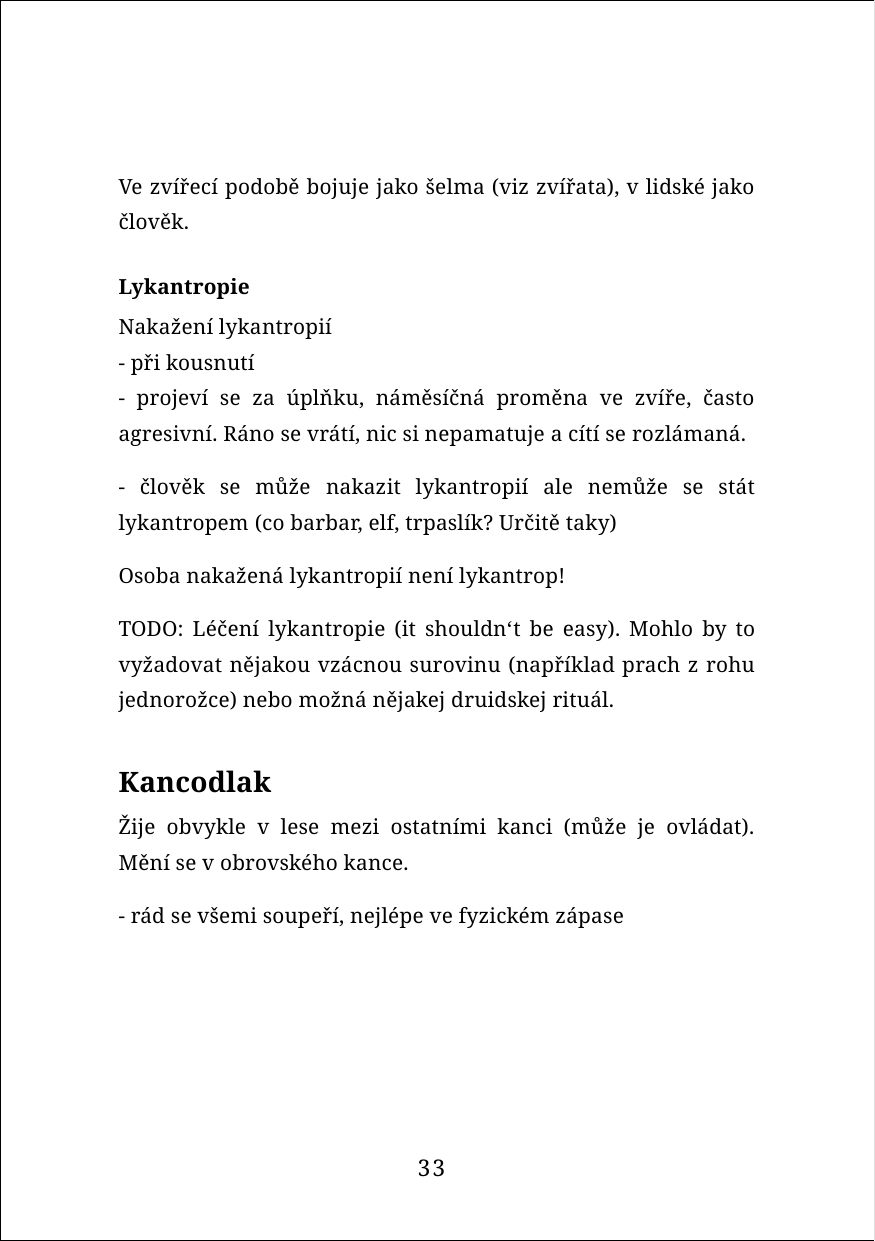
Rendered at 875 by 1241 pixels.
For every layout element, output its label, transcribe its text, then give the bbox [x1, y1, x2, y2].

text - rád se všemi soupeří, nejlépe ve fyzickém zápase [118, 901, 756, 929]
subtitle Kancodlak [118, 762, 756, 801]
text Nakažení lykantropií - při kousnutí - projeví se za úplňku, náměsíčná proměna ve zvíře, často agresivní. Ráno se vrátí, nic si nepamatuje a cítí se rozlámaná. [118, 312, 756, 447]
text TODO: Léčení lykantropie (it shouldn‘t be easy). Mohlo by to vyžadovat nějakou vzácnou surovinu (například prach z rohu jednorožce) nebo možná nějakej druidskej rituál. [118, 614, 756, 714]
text Ve zvířecí podobě bojuje jako šelma (viz zvířata), v lidské jako člověk. [118, 172, 756, 236]
text Osoba nakažená lykantropií není lykantrop! [118, 561, 756, 589]
text - člověk se může nakazit lykantropií ale nemůže se stát lykantropem (co barbar, elf, trpaslík? Určitě taky) [118, 472, 756, 536]
subtitle Lykantropie [118, 272, 756, 301]
text Žije obvykle v lese mezi ostatními kanci (může je ovládat). Mění se v obrovského kance. [118, 812, 756, 876]
